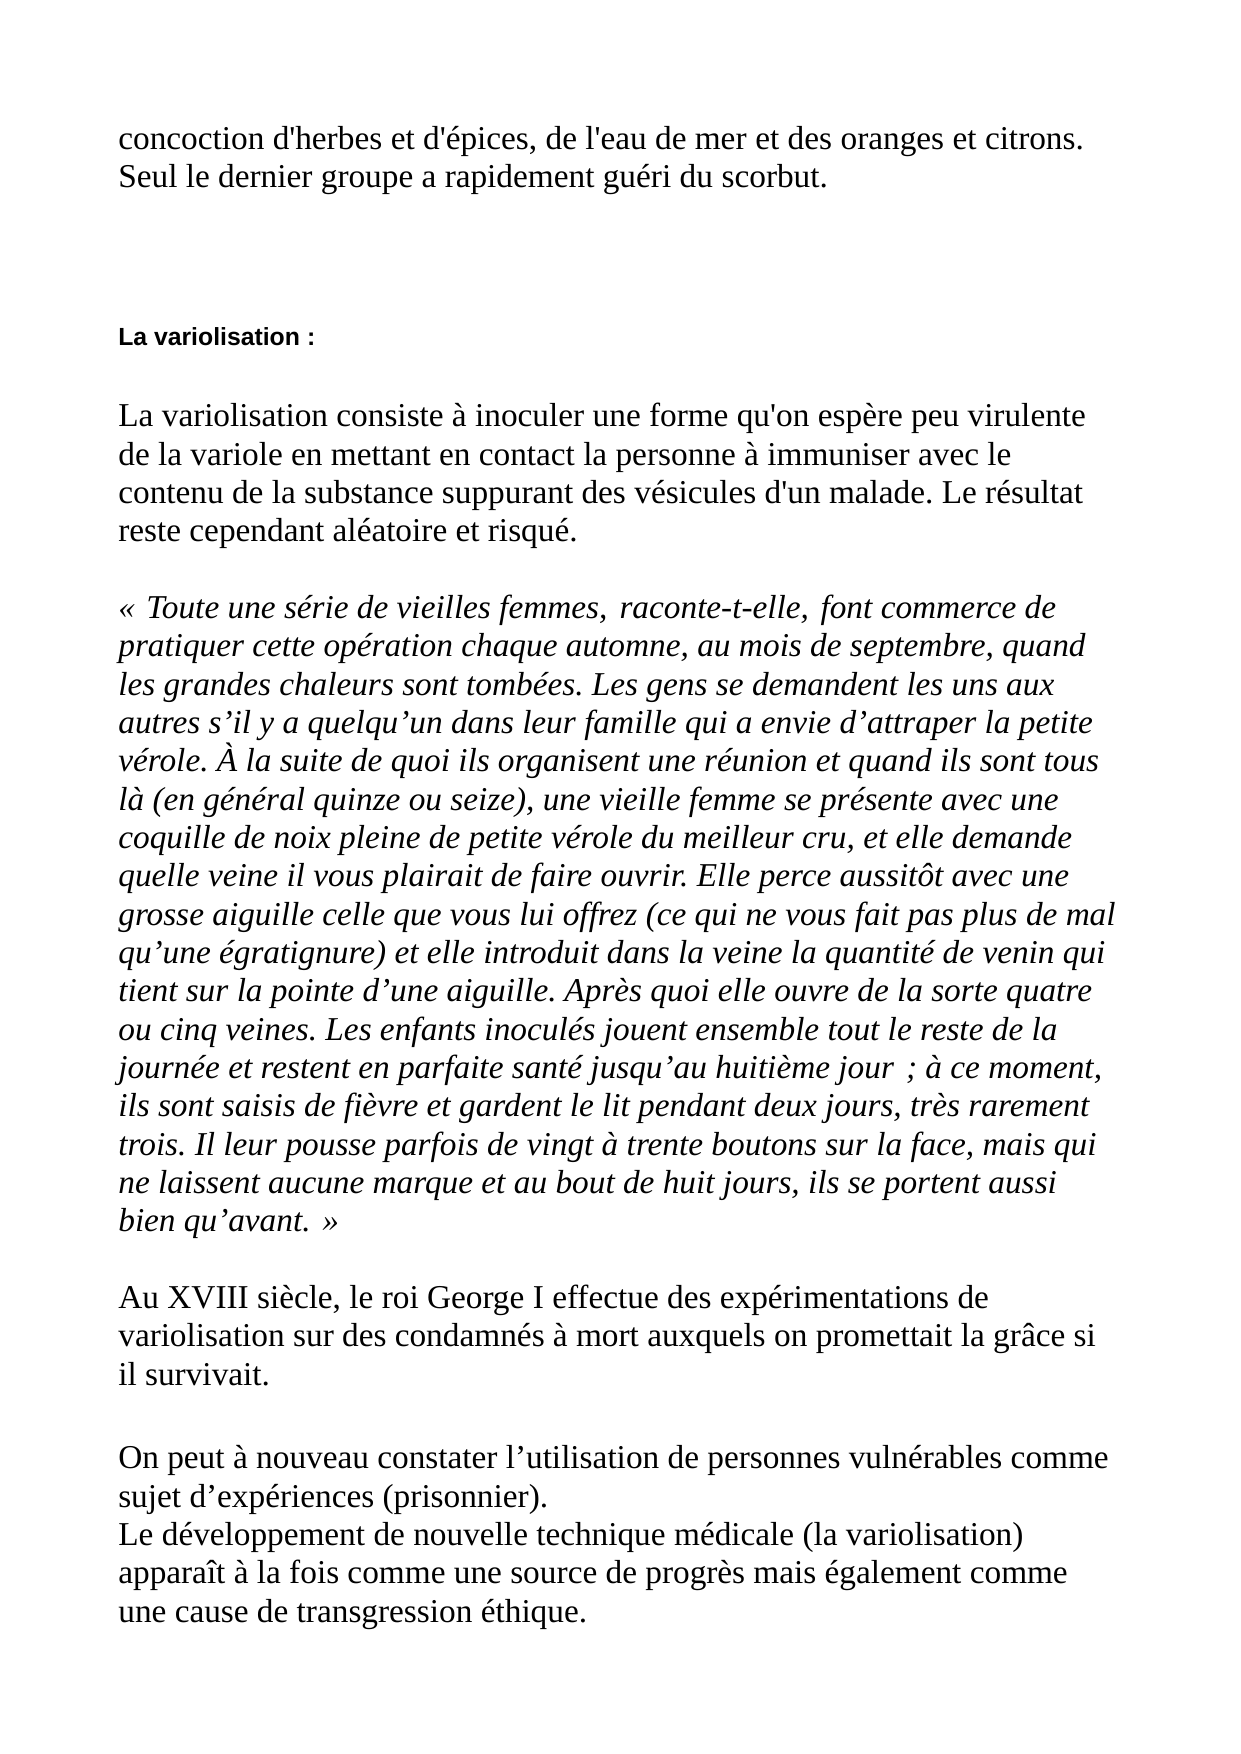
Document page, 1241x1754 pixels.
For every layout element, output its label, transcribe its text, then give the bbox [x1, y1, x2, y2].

subtitle La variolisation : [118, 322, 1122, 351]
text concoction d'herbes et d'épices, de l'eau de mer et des oranges et citrons. Seul le dernier groupe a rapidement guéri du scorbut. [118, 118, 1122, 195]
text « Toute une série de vieilles femmes, raconte-t-elle, font commerce de pratiquer cette opération chaque automne, au mois de septembre, quand les grandes chaleurs sont tombées. Les gens se demandent les uns aux autres s’il y a quelqu’un dans leur famille qui a envie d’attraper la petite vérole. À la suite de quoi ils organisent une réunion et quand ils sont tous là (en général quinze ou seize), une vieille femme se présente avec une coquille de noix pleine de petite vérole du meilleur cru, et elle demande quelle veine il vous plairait de faire ouvrir. Elle perce aussitôt avec une grosse aiguille celle que vous lui offrez (ce qui ne vous fait pas plus de mal qu’une égratignure) et elle introduit dans la veine la quantité de venin qui tient sur la pointe d’une aiguille. Après quoi elle ouvre de la sorte quatre ou cinq veines. Les enfants inoculés jouent ensemble tout le reste de la journée et restent en parfaite santé jusqu’au huitième jour ; à ce moment, ils sont saisis de fièvre et gardent le lit pendant deux jours, très rarement trois. Il leur pousse parfois de vingt à trente boutons sur la face, mais qui ne laissent aucune marque et au bout de huit jours, ils se portent aussi bien qu’avant. » [118, 587, 1122, 1239]
text La variolisation consiste à inoculer une forme qu'on espère peu virulente de la variole en mettant en contact la personne à immuniser avec le contenu de la substance suppurant des vésicules d'un malade. Le résultat reste cependant aléatoire et risqué. [118, 395, 1122, 549]
text Au XVIII siècle, le roi George I effectue des expérimentations de variolisation sur des condamnés à mort auxquels on promettait la grâce si il survivait. [118, 1277, 1122, 1392]
text On peut à nouveau constater l’utilisation de personnes vulnérables comme sujet d’expériences (prisonnier). [118, 1437, 1122, 1514]
text Le développement de nouvelle technique médicale (la variolisation) apparaît à la fois comme une source de progrès mais également comme une cause de transgression éthique. [118, 1514, 1122, 1629]
